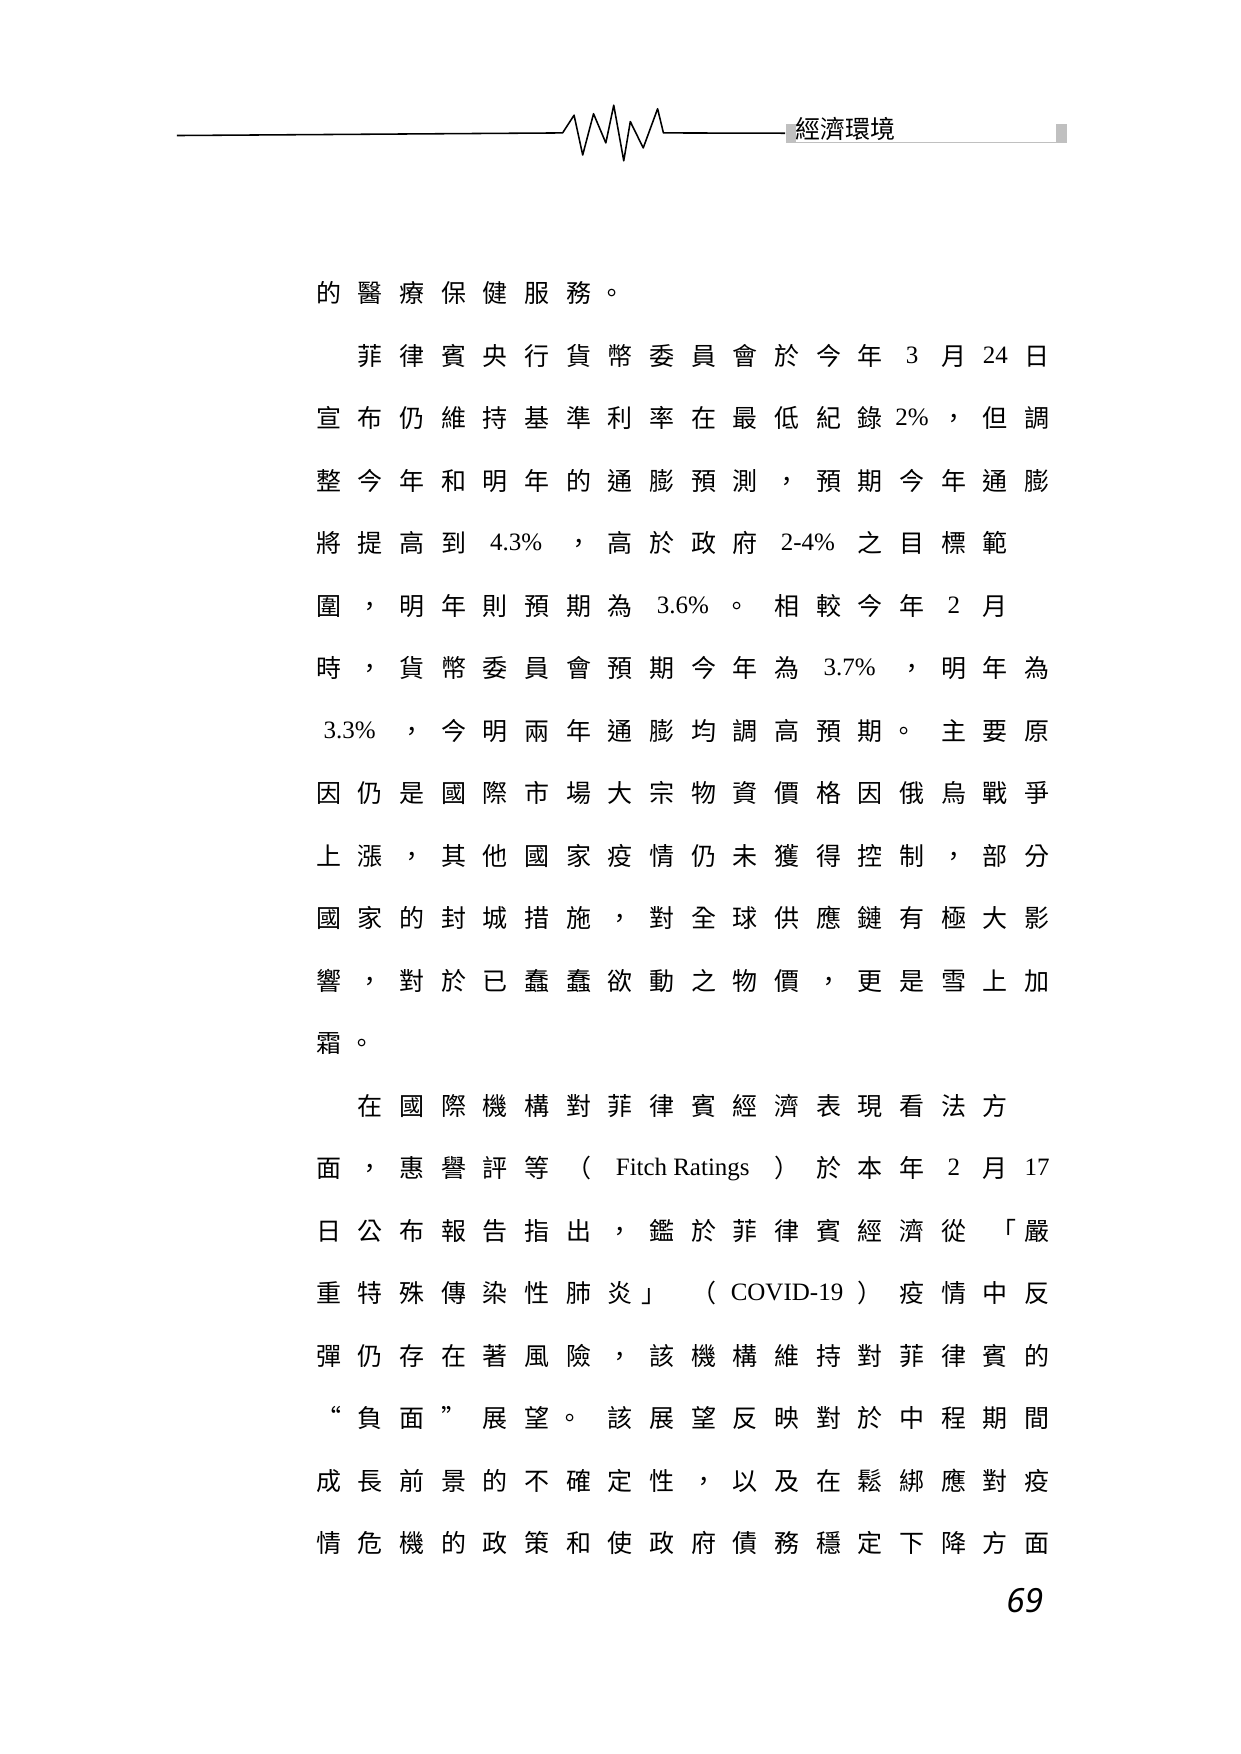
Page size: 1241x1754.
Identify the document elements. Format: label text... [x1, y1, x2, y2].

text 菲律賓央行貨幣委員會於今年3月24日宣布仍維持基準利率在最低紀錄2%，但調整今年和明年的通膨預測，預期今年通膨將提高到4.3%，高於政府2-4%之目標範圍，明年則預期為3.6%。相較今年2月時，貨幣委員會預期今年為3.7%，明年為3.3%，今明兩年通膨均調高預期。主要原因仍是國際市場大宗物資價格因俄烏戰爭上漲，其他國家疫情仍未獲得控制，部分國家的封城措施，對全球供應鏈有極大影響，對於已蠢蠢欲動之物價，更是雪上加霜。 [281, 313, 1058, 1063]
text 在國際機構對菲律賓經濟表現看法方面，惠譽評等（Fitch Ratings）於本年2月17日公布報告指出，鑑於菲律賓經濟從「嚴重特殊傳染性肺炎」（COVID-19）疫情中反彈仍存在著風險，該機構維持對菲律賓的“負面”展望。該展望反映對於中程期間成長前景的不確定性，以及在鬆綁應對疫情危機的政策和使政府債務穩定下降方面 [281, 1063, 1058, 1563]
text 的醫療保健服務。 [281, 250, 1058, 313]
